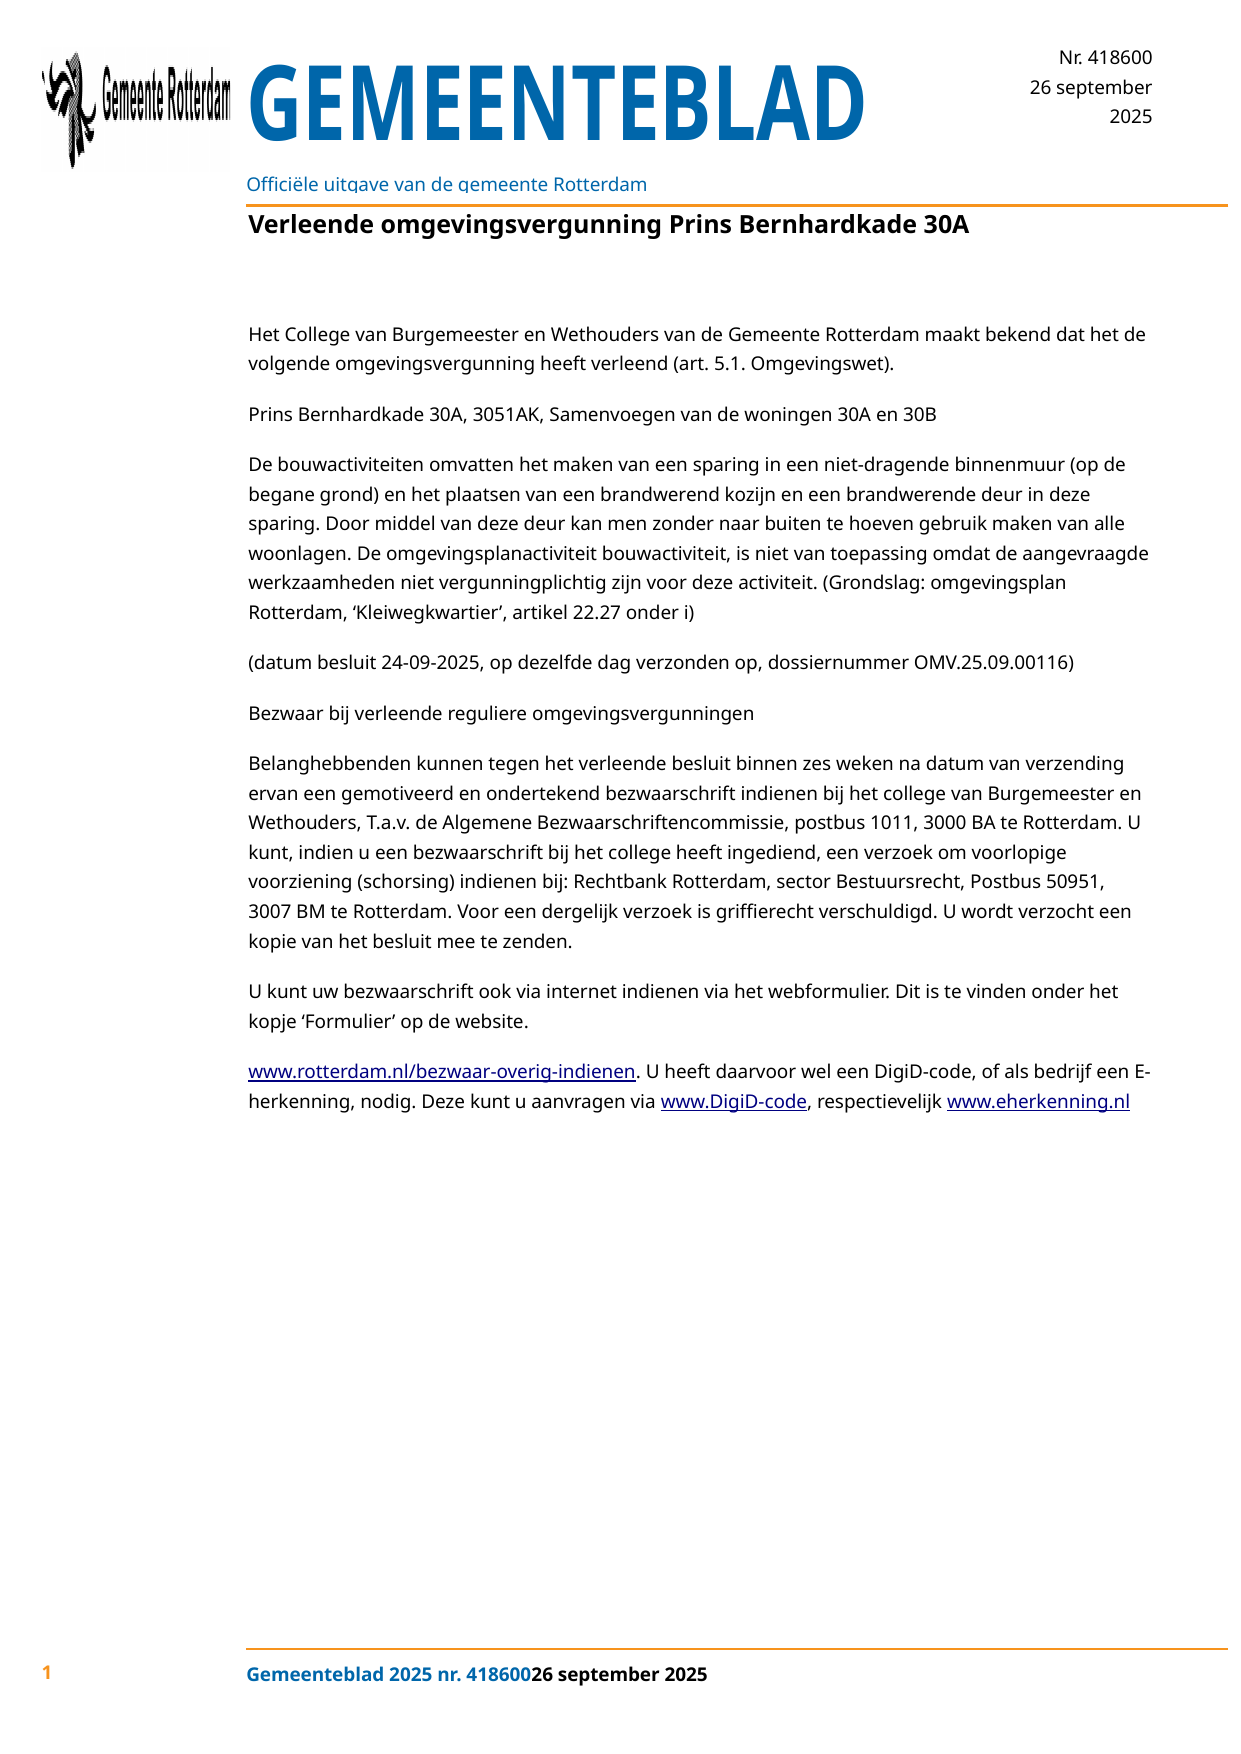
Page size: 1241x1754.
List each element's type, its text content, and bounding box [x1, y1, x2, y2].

text www.rotterdam.nl/bezwaar-overig-indienen. U heeft daarvoor wel een DigiD-code, of als bedrijf een E-herkenning, nodig. Deze kunt u aanvragen via www.DigiD-code, respectievelijk www.eherkenning.nl [248, 1058, 1152, 1113]
text (datum besluit 24-09-2025, op dezelfde dag verzonden op, dossiernummer OMV.25.09.00116) [248, 649, 1152, 675]
text U kunt uw bezwaarschrift ook via internet indienen via het webformulier. Dit is te vinden onder het kopje ‘Formulier’ op de website. [248, 978, 1152, 1033]
text Het College van Burgemeester en Wethouders van de Gemeente Rotterdam maakt bekend dat het de volgende omgevingsvergunning heeft verleend (art. 5.1. Omgevingswet). [248, 321, 1152, 376]
text Verleende omgevingsvergunning Prins Bernhardkade 30A [248, 207, 1152, 241]
text De bouwactiviteiten omvatten het maken van een sparing in een niet-dragende binnenmuur (op de begane grond) en het plaatsen van een brandwerend kozijn en een brandwerende deur in deze sparing. Door middel van deze deur kan men zonder naar buiten te hoeven gebruik maken van alle woonlagen. De omgevingsplanactiviteit bouwactiviteit, is niet van toepassing omdat de aangevraagde werkzaamheden niet vergunningplichtig zijn voor deze activiteit. (Grondslag: omgevingsplan Rotterdam, ‘Kleiwegkwartier’, artikel 22.27 onder i) [248, 451, 1152, 625]
text Bezwaar bij verleende reguliere omgevingsvergunningen [248, 700, 1152, 726]
text Prins Bernhardkade 30A, 3051AK, Samenvoegen van de woningen 30A en 30B [248, 401, 1152, 426]
picture [41, 47, 231, 172]
text Belanghebbenden kunnen tegen het verleende besluit binnen zes weken na datum van verzending ervan een gemotiveerd en ondertekend bezwaarschrift indienen bij het college van Burgemeester en Wethouders, T.a.v. de Algemene Bezwaarschriftencommissie, postbus 1011, 3000 BA te Rotterdam. U kunt, indien u een bezwaarschrift bij het college heeft ingediend, een verzoek om voorlopige voorziening (schorsing) indienen bij: Rechtbank Rotterdam, sector Bestuursrecht, Postbus 50951, 3007 BM te Rotterdam. Voor een dergelijk verzoek is griffierecht verschuldigd. U wordt verzocht een kopie van het besluit mee te zenden. [248, 750, 1152, 953]
